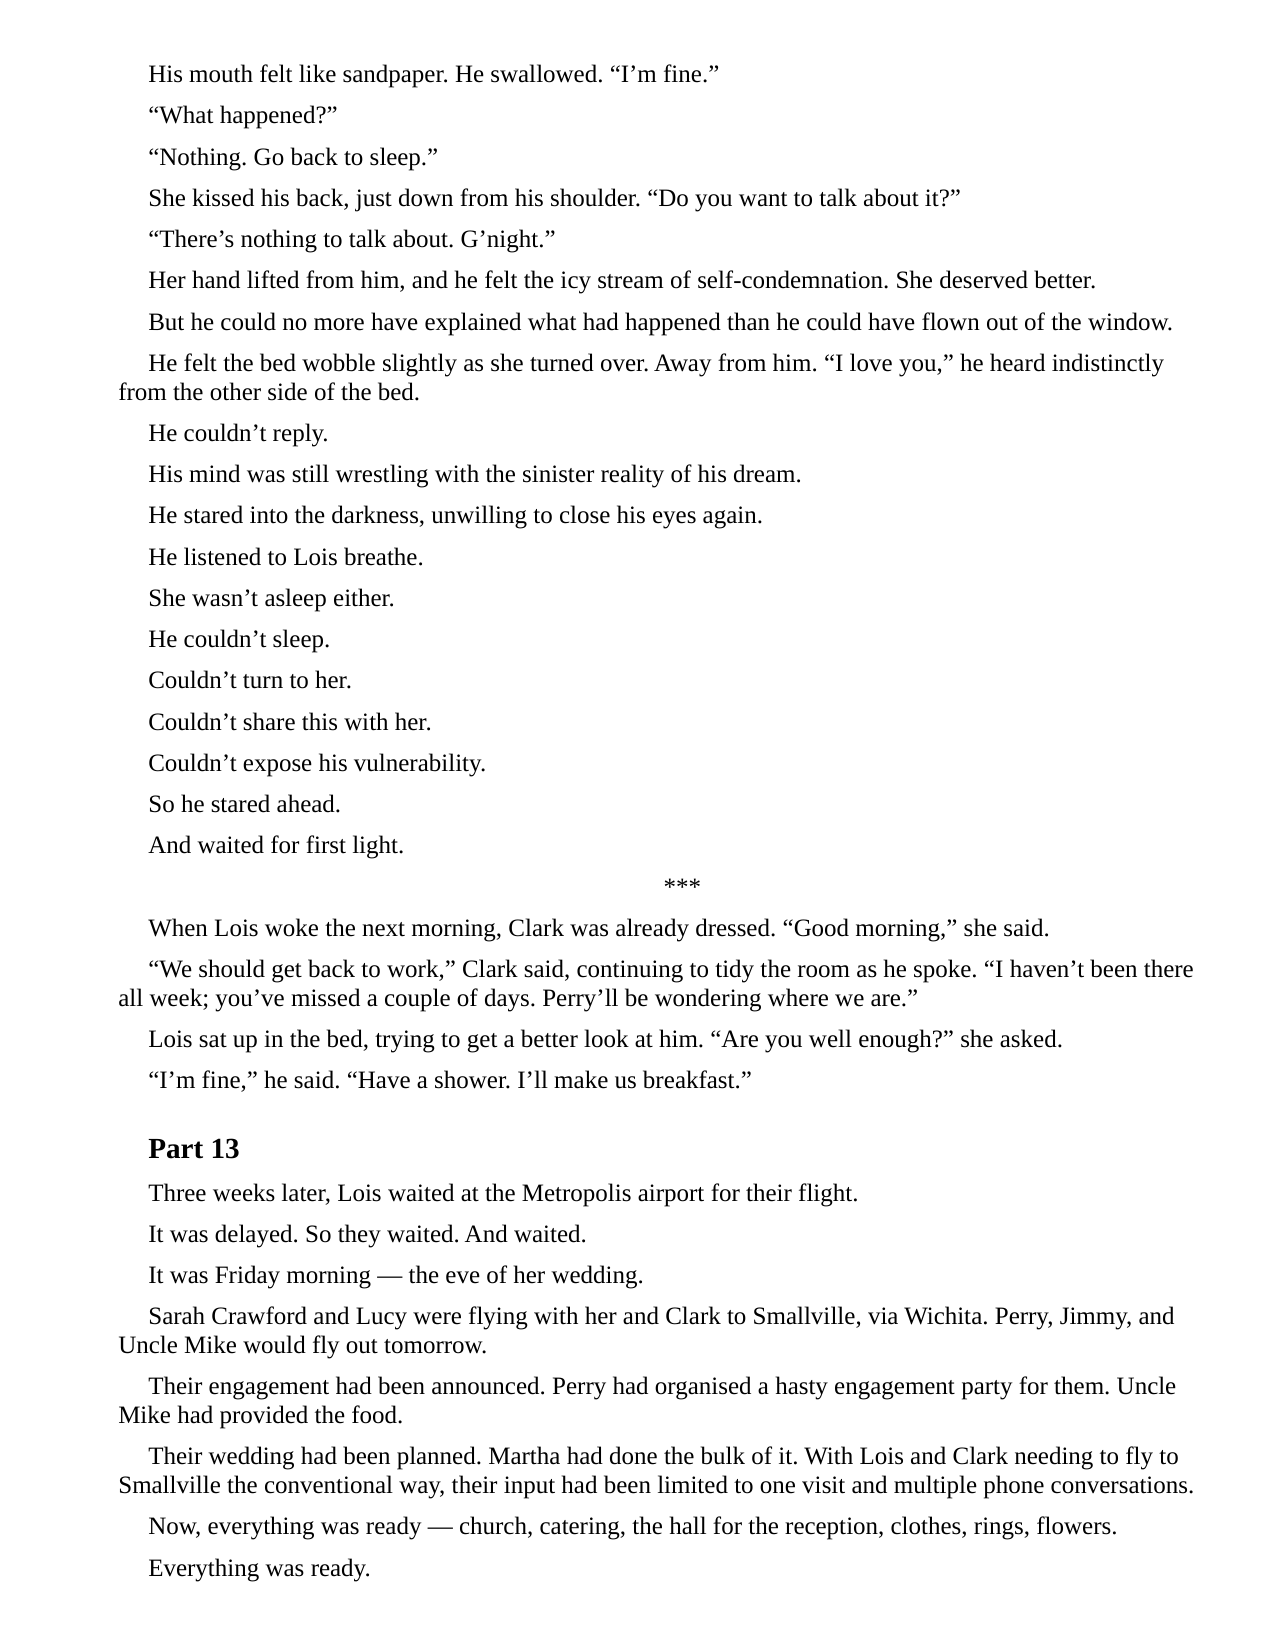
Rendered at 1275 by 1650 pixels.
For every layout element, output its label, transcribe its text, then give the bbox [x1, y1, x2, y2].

text She kissed his back, just down from his shoulder. “Do you want to talk about it?” [118, 183, 1216, 212]
text *** [118, 872, 1216, 900]
text His mouth felt like sandpaper. He swallowed. “I’m fine.” [118, 59, 1216, 88]
text It was delayed. So they waited. And waited. [118, 1219, 1216, 1248]
text Couldn’t expose his vulnerability. [118, 748, 1216, 777]
text He couldn’t sleep. [118, 624, 1216, 653]
subtitle Part 13 [118, 1132, 1216, 1165]
text Lois sat up in the bed, trying to get a better look at him. “Are you well enough?” she asked. [118, 1024, 1216, 1053]
text Their engagement had been announced. Perry had organised a hasty engagement party for them. Uncle Mike had provided the food. [118, 1371, 1216, 1429]
text “We should get back to work,” Clark said, continuing to tidy the room as he spoke. “I haven’t been there all week; you’ve missed a couple of days. Perry’ll be wondering where we are.” [118, 954, 1216, 1012]
text So he stared ahead. [118, 789, 1216, 818]
text He listened to Lois breathe. [118, 542, 1216, 570]
text “What happened?” [118, 100, 1216, 129]
text “Nothing. Go back to sleep.” [118, 142, 1216, 170]
text Everything was ready. [118, 1553, 1216, 1581]
text “I’m fine,” he said. “Have a shower. I’ll make us breakfast.” [118, 1065, 1216, 1094]
text And waited for first light. [118, 830, 1216, 859]
text It was Friday morning — the eve of her wedding. [118, 1260, 1216, 1289]
text Her hand lifted from him, and he felt the icy stream of self-condemnation. She deserved better. [118, 265, 1216, 294]
text He stared into the darkness, unwilling to close his eyes again. [118, 500, 1216, 529]
text Couldn’t turn to her. [118, 665, 1216, 694]
text He felt the bed wobble slightly as she turned over. Away from him. “I love you,” he heard indistinctly from the other side of the bed. [118, 348, 1216, 405]
text When Lois woke the next morning, Clark was already dressed. “Good morning,” she said. [118, 913, 1216, 942]
text But he could no more have explained what had happened than he could have flown out of the window. [118, 307, 1216, 335]
text His mind was still wrestling with the sinister reality of his dream. [118, 459, 1216, 488]
text He couldn’t reply. [118, 418, 1216, 447]
text She wasn’t asleep either. [118, 583, 1216, 612]
text Three weeks later, Lois waited at the Metropolis airport for their flight. [118, 1178, 1216, 1206]
text Couldn’t share this with her. [118, 707, 1216, 735]
text Sarah Crawford and Lucy were flying with her and Clark to Smallville, via Wichita. Perry, Jimmy, and Uncle Mike would fly out tomorrow. [118, 1301, 1216, 1359]
text Their wedding had been planned. Martha had done the bulk of it. With Lois and Clark needing to fly to Smallville the conventional way, their input had been limited to one visit and multiple phone conversations. [118, 1441, 1216, 1499]
text “There’s nothing to talk about. G’night.” [118, 224, 1216, 253]
text Now, everything was ready — church, catering, the hall for the reception, clothes, rings, flowers. [118, 1511, 1216, 1540]
